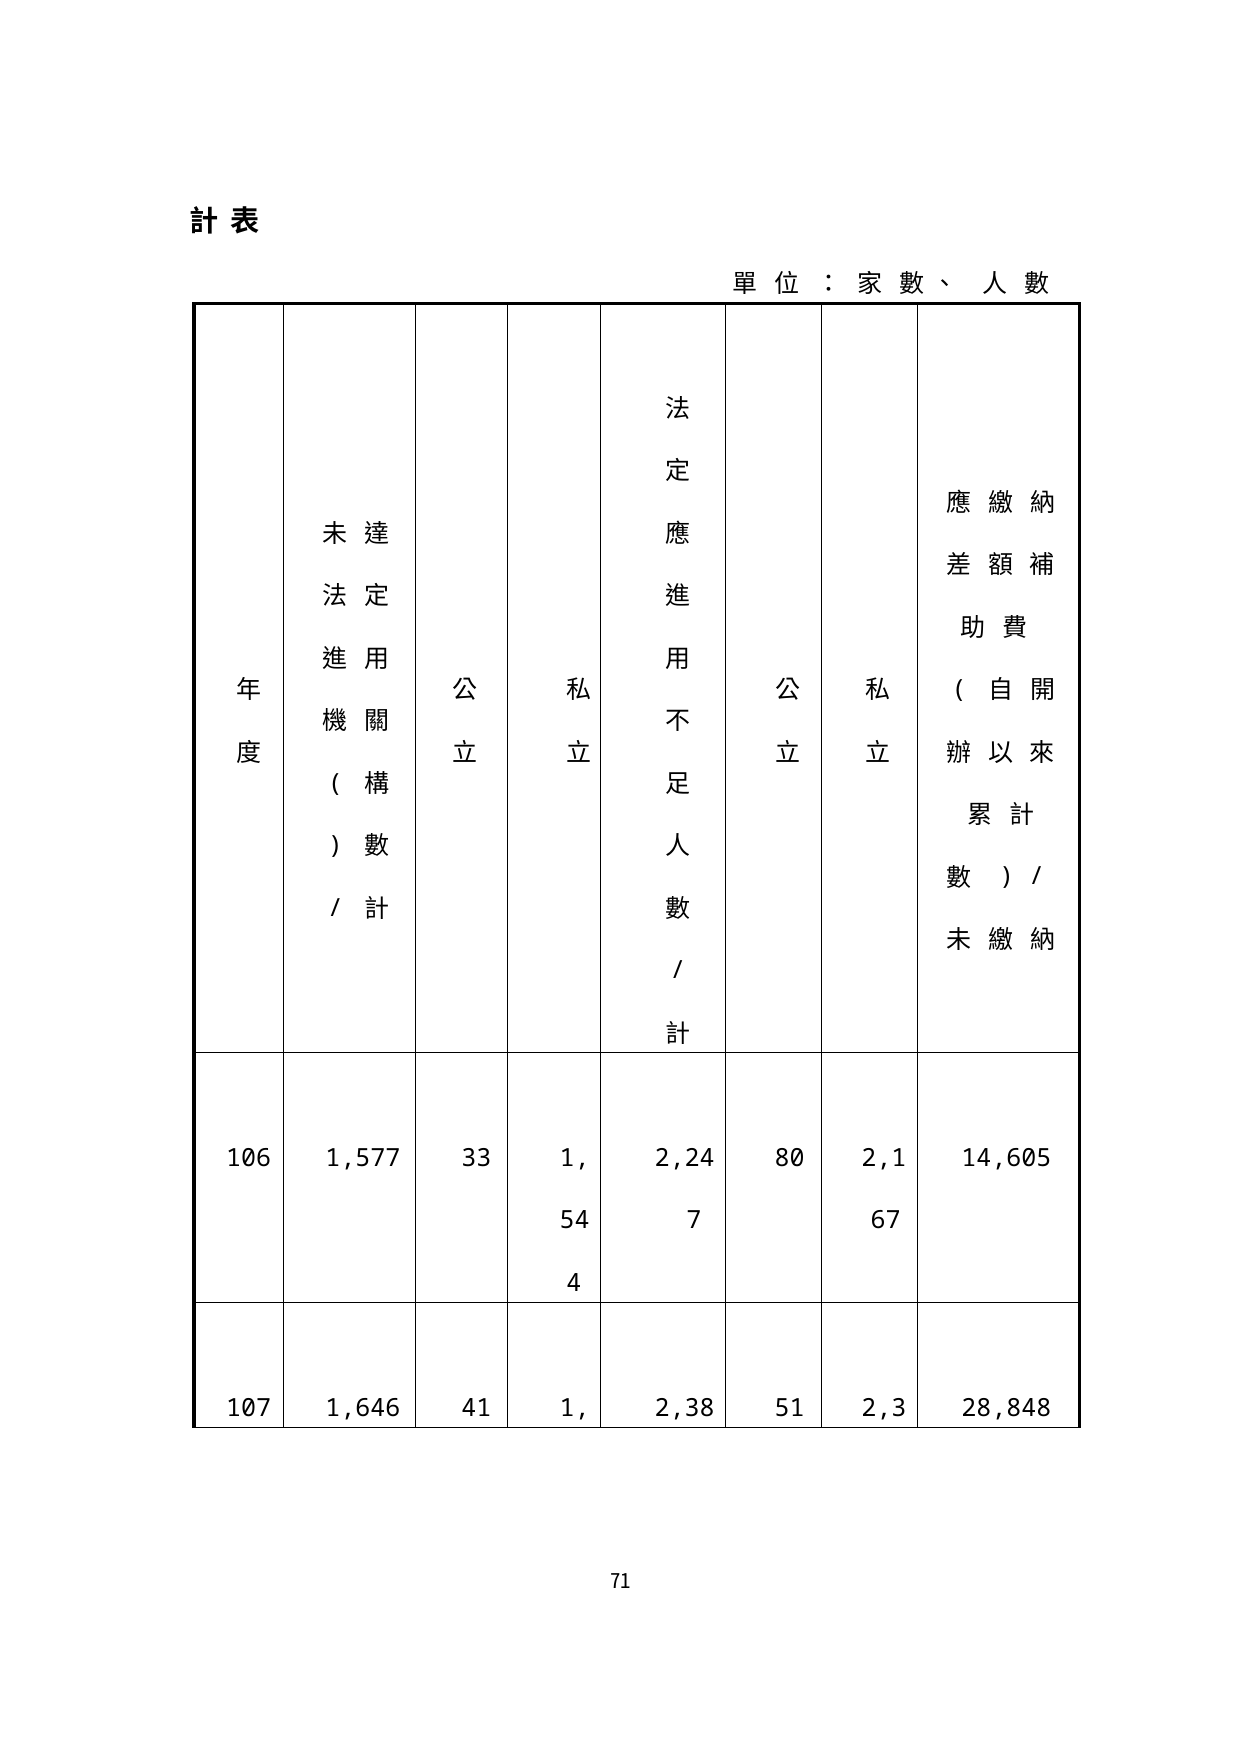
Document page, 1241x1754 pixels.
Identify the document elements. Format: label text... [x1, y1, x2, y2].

table_header 應繳納差額補助費(自開辦以來累計數) /未繳納 [918, 305, 1078, 1052]
table_cell 1, [508, 1303, 600, 1427]
table_cell 107 [196, 1303, 283, 1427]
table_cell 28,848 [918, 1303, 1078, 1427]
table_cell 2,167 [822, 1053, 917, 1302]
table_header 公立 [416, 305, 507, 1052]
table_header 年度 [196, 305, 283, 1052]
text 計表 [183, 177, 1058, 240]
table_header 公立 [726, 305, 821, 1052]
table_cell 2,3 [822, 1303, 917, 1427]
table_cell 1,544 [508, 1053, 600, 1302]
table_cell 1,577 [284, 1053, 415, 1302]
table_cell 1,646 [284, 1303, 415, 1427]
table_header 未達法定進用機關(構)數 /計 [284, 305, 415, 1052]
table_cell 2,247 [601, 1053, 725, 1302]
table_header 法定應進用不足人數 /計 [601, 305, 725, 1052]
table_cell 51 [726, 1303, 821, 1427]
text 單位：家數、人數 [242, 240, 1058, 302]
table_cell 14,605 [918, 1053, 1078, 1302]
table_cell 106 [196, 1053, 283, 1302]
table_cell 2,38 [601, 1303, 725, 1427]
table_header 私立 [822, 305, 917, 1052]
table_cell 33 [416, 1053, 507, 1302]
table_cell 41 [416, 1303, 507, 1427]
table_cell 80 [726, 1053, 821, 1302]
table_header 私立 [508, 305, 600, 1052]
